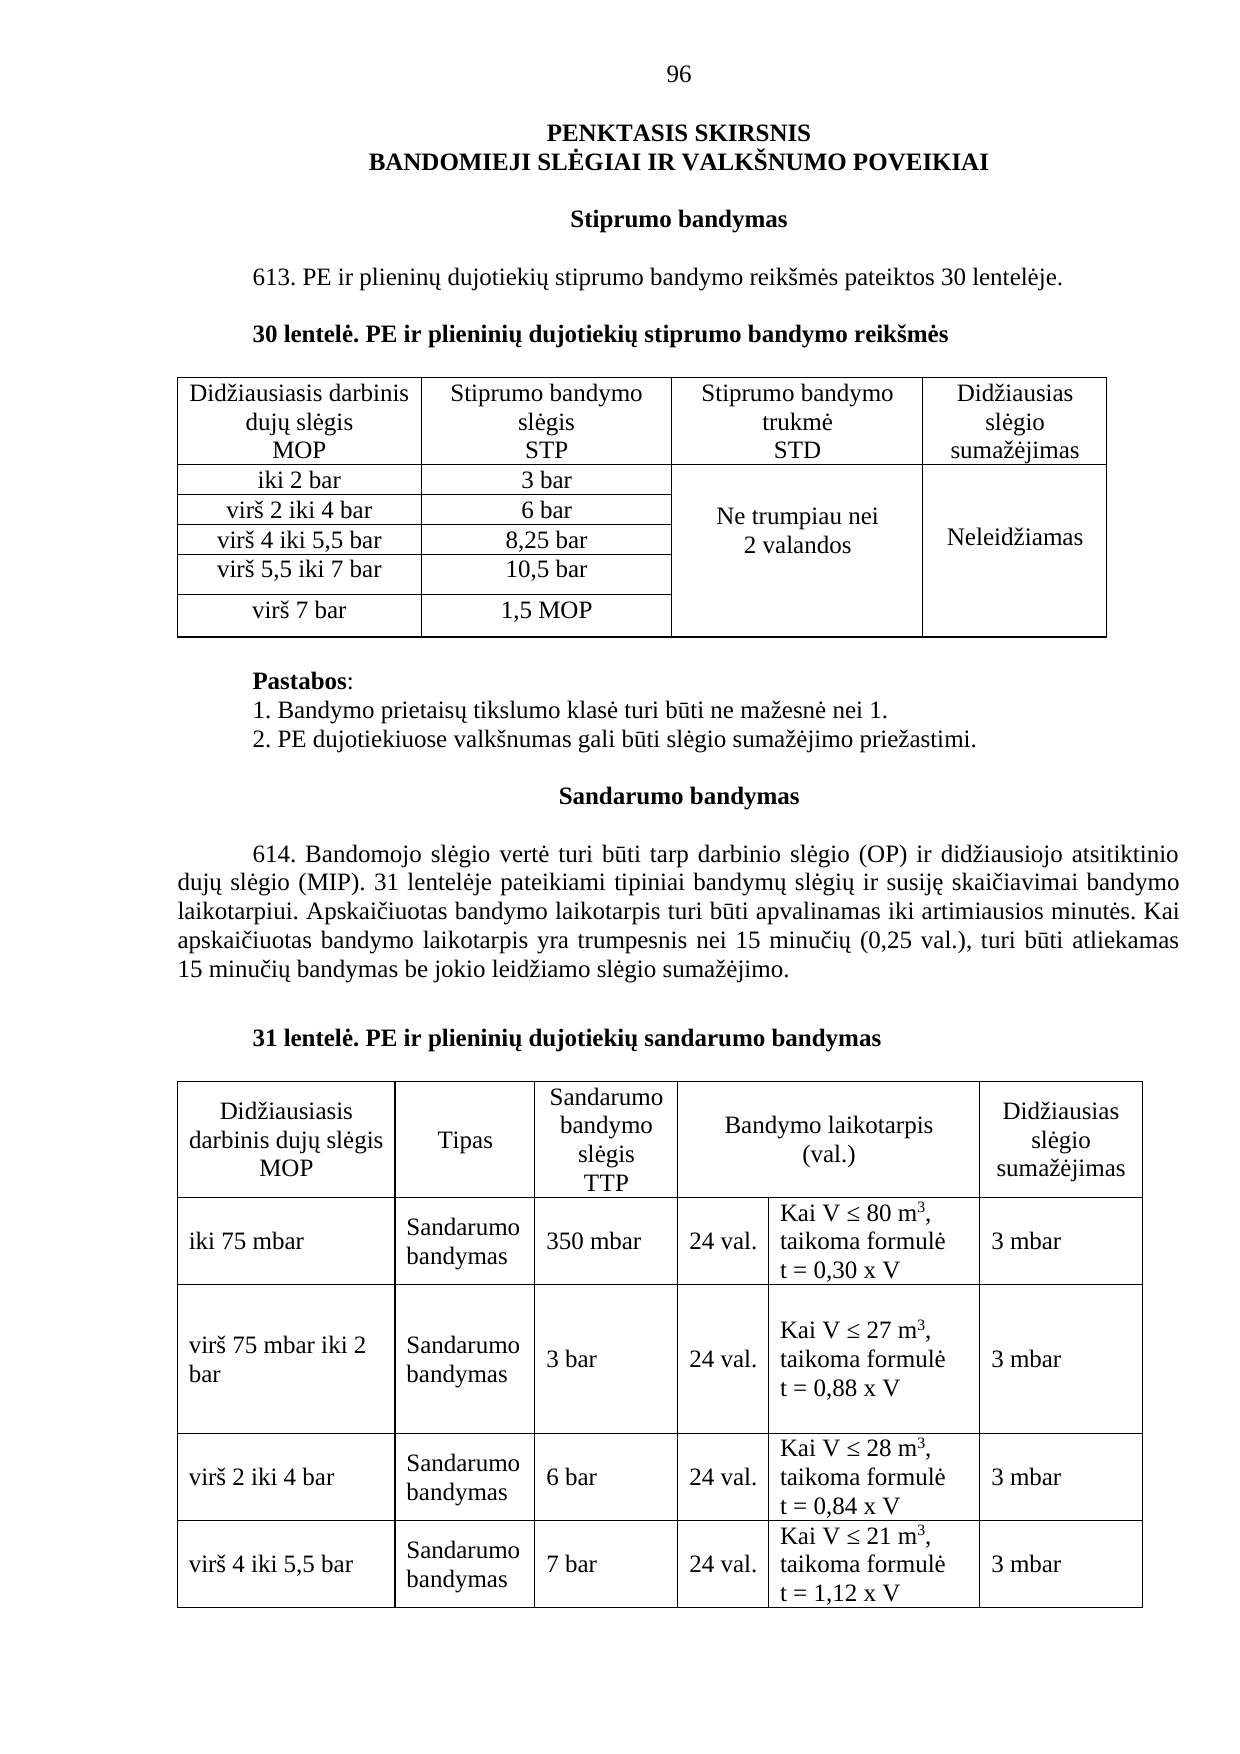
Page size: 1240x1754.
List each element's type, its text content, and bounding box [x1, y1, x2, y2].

table_cell 7 bar [535, 1521, 677, 1607]
text PENKTASIS SKIRSNIS [177, 118, 1181, 147]
text 1. Bandymo prietaisų tikslumo klasė turi būti ne mažesnė nei 1. [177, 695, 1181, 724]
table_header Stiprumo bandymo trukmė STD [672, 378, 922, 464]
table_cell 3 mbar [980, 1198, 1142, 1284]
table_cell Ne trumpiau nei 2 valandos [672, 465, 922, 594]
text 31 lentelė. PE ir plieninių dujotiekių sandarumo bandymas [177, 1023, 1181, 1052]
table_cell iki 2 bar [178, 465, 421, 494]
table_cell 3 mbar [980, 1434, 1142, 1520]
table_header Didžiausias slėgio sumažėjimas [980, 1082, 1142, 1197]
table_cell virš 5,5 iki 7 bar [178, 555, 421, 594]
table_cell 6 bar [422, 495, 671, 524]
table_cell virš 4 iki 5,5 bar [178, 525, 421, 553]
table_cell Sandarumo bandymas [396, 1198, 534, 1284]
table_cell Sandarumo bandymas [396, 1285, 534, 1432]
table_cell Sandarumo bandymas [396, 1434, 534, 1520]
table_cell [672, 594, 922, 636]
table_cell 3 mbar [980, 1285, 1142, 1432]
table_cell 24 val. [678, 1285, 768, 1432]
text 614. Bandomojo slėgio vertė turi būti tarp darbinio slėgio (OP) ir didžiausiojo atsitiktinio dujų slėgio (MIP). 31 lentelėje pateikiami tipiniai bandymų slėgių ir susiję skaičiavimai bandymo laikotarpiui. Apskaičiuotas bandymo laikotarpis turi būti apvalinamas iki artimiausios minutės. Kai apskaičiuotas bandymo laikotarpis yra trumpesnis nei 15 minučių (0,25 val.), turi būti atliekamas 15 minučių bandymas be jokio leidžiamo slėgio sumažėjimo. [177, 839, 1181, 982]
table_cell 350 mbar [535, 1198, 677, 1284]
table_cell virš 75 mbar iki 2 bar [178, 1285, 394, 1432]
text Sandarumo bandymas [177, 781, 1181, 810]
table_header Didžiausias slėgio sumažėjimas [923, 378, 1106, 464]
table_cell 8,25 bar [422, 525, 671, 553]
table_cell Neleidžiamas [923, 465, 1106, 594]
table_cell [923, 594, 1106, 636]
table_cell 3 bar [422, 465, 671, 494]
text 2. PE dujotiekiuose valkšnumas gali būti slėgio sumažėjimo priežastimi. [177, 724, 1181, 752]
text 30 lentelė. PE ir plieninių dujotiekių stiprumo bandymo reikšmės [177, 319, 1181, 348]
table_cell iki 75 mbar [178, 1198, 394, 1284]
table_cell 1,5 MOP [422, 595, 671, 636]
table_cell 24 val. [678, 1521, 768, 1607]
table_cell Kai V ≤ 80 m3, taikoma formulė t = 0,30 x V [769, 1198, 979, 1284]
table_cell Kai V ≤ 28 m3, taikoma formulė t = 0,84 x V [769, 1434, 979, 1520]
table_header Tipas [396, 1082, 534, 1197]
table_cell 3 mbar [980, 1521, 1142, 1607]
table_cell 24 val. [678, 1434, 768, 1520]
table_cell Sandarumo bandymas [396, 1521, 534, 1607]
table_header Didžiausiasis darbinis dujų slėgis MOP [178, 1082, 394, 1197]
table_header Bandymo laikotarpis (val.) [678, 1082, 979, 1197]
table_cell virš 7 bar [178, 595, 421, 636]
table_cell Kai V ≤ 27 m3, taikoma formulė t = 0,88 x V [769, 1285, 979, 1432]
text Stiprumo bandymas [177, 204, 1181, 233]
table_header Didžiausiasis darbinis dujų slėgis MOP [178, 378, 421, 464]
table_header Stiprumo bandymo slėgis STP [422, 378, 671, 464]
table_cell virš 2 iki 4 bar [178, 495, 421, 524]
table_cell virš 4 iki 5,5 bar [178, 1521, 394, 1607]
table_cell virš 2 iki 4 bar [178, 1434, 394, 1520]
table_cell 10,5 bar [422, 555, 671, 594]
text 613. PE ir plieninų dujotiekių stiprumo bandymo reikšmės pateiktos 30 lentelėje. [177, 262, 1181, 291]
table_cell 6 bar [535, 1434, 677, 1520]
text Pastabos: [177, 666, 1181, 695]
text BANDOMIEJI SLĖGIAI IR VALKŠNUMO POVEIKIAI [177, 147, 1181, 176]
table_cell Kai V ≤ 21 m3, taikoma formulė t = 1,12 x V [769, 1521, 979, 1607]
table_cell 24 val. [678, 1198, 768, 1284]
table_header Sandarumo bandymo slėgis TTP [535, 1082, 677, 1197]
table_cell 3 bar [535, 1285, 677, 1432]
